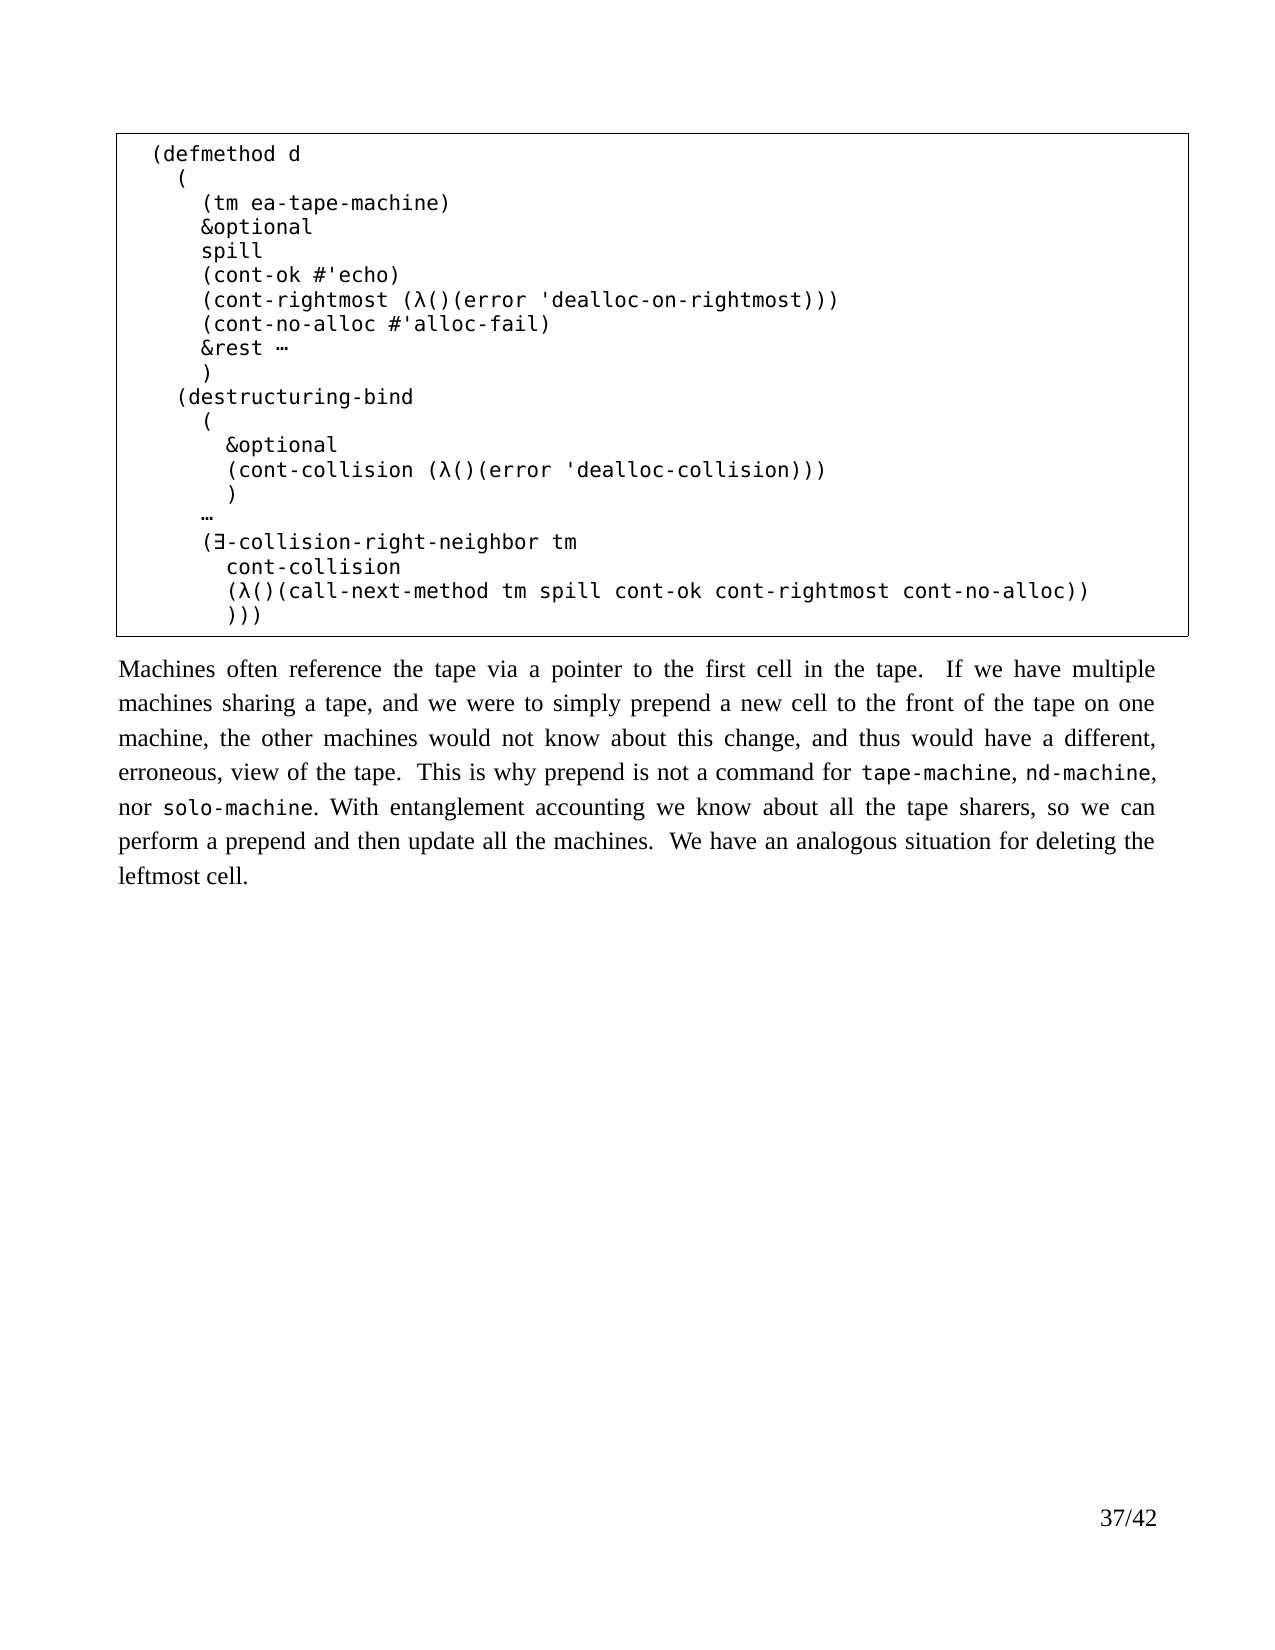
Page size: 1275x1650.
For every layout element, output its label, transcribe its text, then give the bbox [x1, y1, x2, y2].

text &optional [125, 433, 1179, 458]
text spill [125, 239, 1179, 263]
text (cont-collision (λ()(error 'dealloc-collision))) [125, 458, 1179, 482]
text ) [125, 482, 1179, 506]
text [118, 118, 1157, 133]
text ( [125, 166, 1179, 191]
text (∃-collision-right-neighbor tm [125, 530, 1179, 555]
text (λ()(call-next-method tm spill cont-ok cont-rightmost cont-no-alloc)) [125, 579, 1179, 603]
text ) [125, 361, 1179, 385]
text ( [125, 409, 1179, 433]
text cont-collision [125, 555, 1179, 579]
text (cont-no-alloc #'alloc-fail) [125, 312, 1179, 336]
text &rest ⋯ [125, 336, 1179, 361]
text &optional [125, 215, 1179, 239]
text Machines often reference the tape via a pointer to the first cell in the tape. If we have multiple machines sharing a tape, and we were to simply prepend a new cell to the front of the tape on one machine, the other machines would not know about this change, and thus would have a different, erroneous, view of the tape. This is why prepend is not a command for tape-machine, nd-machine, nor solo-machine. With entanglement accounting we know about all the tape sharers, so we can perform a prepend and then update all the machines. We have an analogous situation for deleting the leftmost cell. [118, 637, 1157, 890]
text (defmethod d [125, 142, 1179, 166]
text (cont-ok #'echo) [125, 263, 1179, 288]
text (tm ea-tape-machine) [125, 191, 1179, 215]
text ))) [125, 603, 1179, 627]
text (cont-rightmost (λ()(error 'dealloc-on-rightmost))) [125, 288, 1179, 312]
text ⋯ [125, 506, 1179, 530]
text [117, 134, 1188, 636]
text (destructuring-bind [125, 385, 1179, 409]
